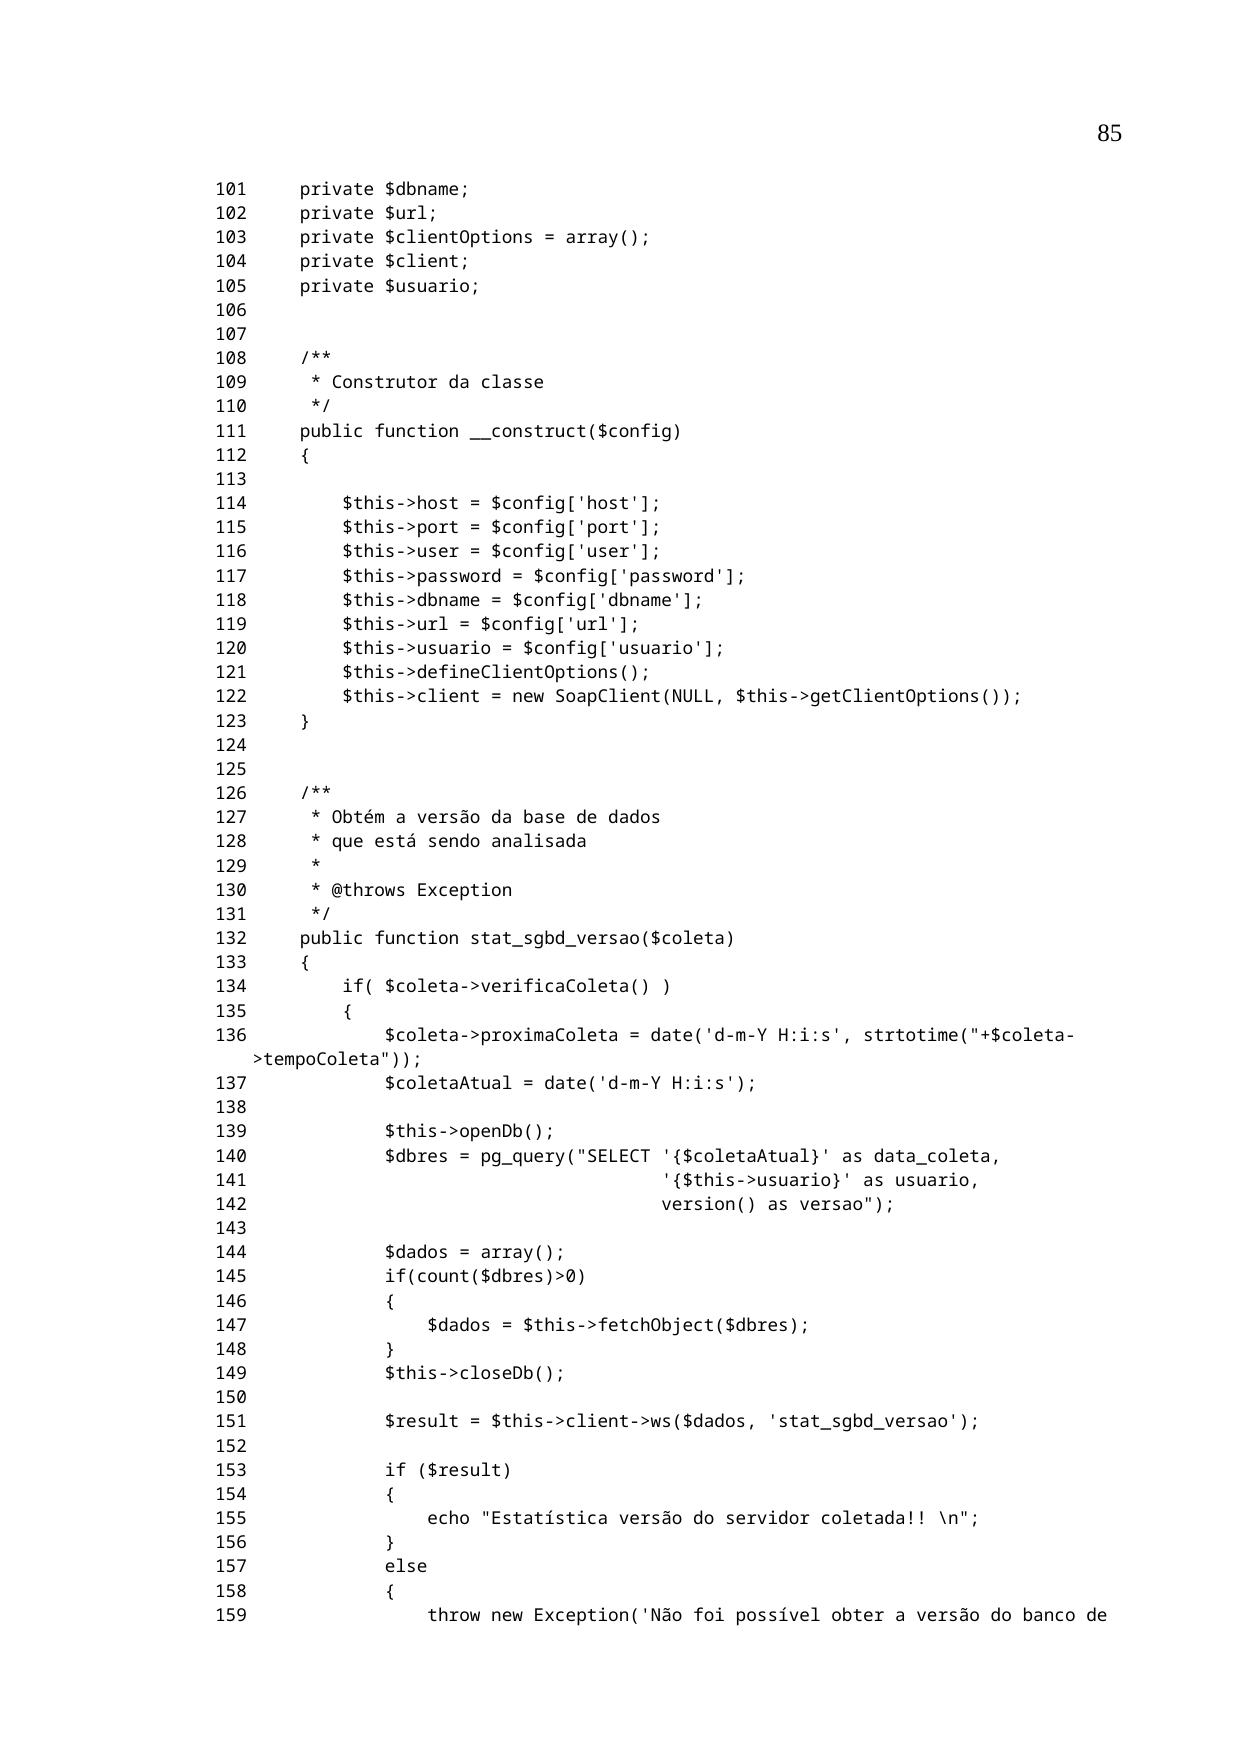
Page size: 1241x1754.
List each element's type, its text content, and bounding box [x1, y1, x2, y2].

list $this->password = $config['password']; [215, 563, 1122, 587]
list $coleta->proximaColeta = date('d-m-Y H:i:s', strtotime("+$coleta->tempoColeta")); [215, 1022, 1122, 1071]
list * [215, 853, 1122, 877]
list $this->url = $config['url']; [215, 611, 1122, 636]
list $coletaAtual = date('d-m-Y H:i:s'); [215, 1071, 1122, 1095]
list private $client; [215, 249, 1122, 273]
list if(count($dbres)>0) [215, 1264, 1122, 1288]
list { [215, 442, 1122, 466]
list private $clientOptions = array(); [215, 225, 1122, 249]
list $this->client = new SoapClient(NULL, $this->getClientOptions()); [215, 684, 1122, 708]
list $this->closeDb(); [215, 1361, 1122, 1385]
list throw new Exception('Não foi possível obter a versão do banco de [215, 1602, 1122, 1626]
list */ [215, 394, 1122, 418]
list public function stat_sgbd_versao($coleta) [215, 926, 1122, 950]
list private $url; [215, 201, 1122, 225]
list $this->dbname = $config['dbname']; [215, 587, 1122, 611]
list { [215, 950, 1122, 974]
list public function __construct($config) [215, 418, 1122, 442]
list $this->user = $config['user']; [215, 539, 1122, 563]
list * que está sendo analisada [215, 829, 1122, 853]
list $this->port = $config['port']; [215, 515, 1122, 539]
list $result = $this->client->ws($dados, 'stat_sgbd_versao'); [215, 1409, 1122, 1433]
list $this->usuario = $config['usuario']; [215, 636, 1122, 660]
list version() as versao"); [215, 1191, 1122, 1216]
list $this->host = $config['host']; [215, 491, 1122, 515]
list /** [215, 346, 1122, 370]
list if ($result) [215, 1457, 1122, 1481]
list } [215, 1336, 1122, 1361]
list private $dbname; [215, 176, 1122, 201]
list $dados = array(); [215, 1240, 1122, 1264]
list /** [215, 781, 1122, 805]
list { [215, 1578, 1122, 1602]
list { [215, 1481, 1122, 1506]
list * Construtor da classe [215, 370, 1122, 394]
list $dbres = pg_query("SELECT '{$coletaAtual}' as data_coleta, [215, 1143, 1122, 1167]
list } [215, 1530, 1122, 1554]
list echo "Estatística versão do servidor coletada!! \n"; [215, 1506, 1122, 1530]
list if( $coleta->verificaColeta() ) [215, 974, 1122, 998]
list $this->defineClientOptions(); [215, 660, 1122, 684]
list * @throws Exception [215, 877, 1122, 901]
list else [215, 1554, 1122, 1578]
list */ [215, 901, 1122, 926]
list private $usuario; [215, 273, 1122, 297]
list '{$this->usuario}' as usuario, [215, 1167, 1122, 1191]
list { [215, 1288, 1122, 1312]
list * Obtém a versão da base de dados [215, 805, 1122, 829]
list $this->openDb(); [215, 1119, 1122, 1143]
list $dados = $this->fetchObject($dbres); [215, 1312, 1122, 1336]
list } [215, 708, 1122, 732]
list { [215, 998, 1122, 1022]
